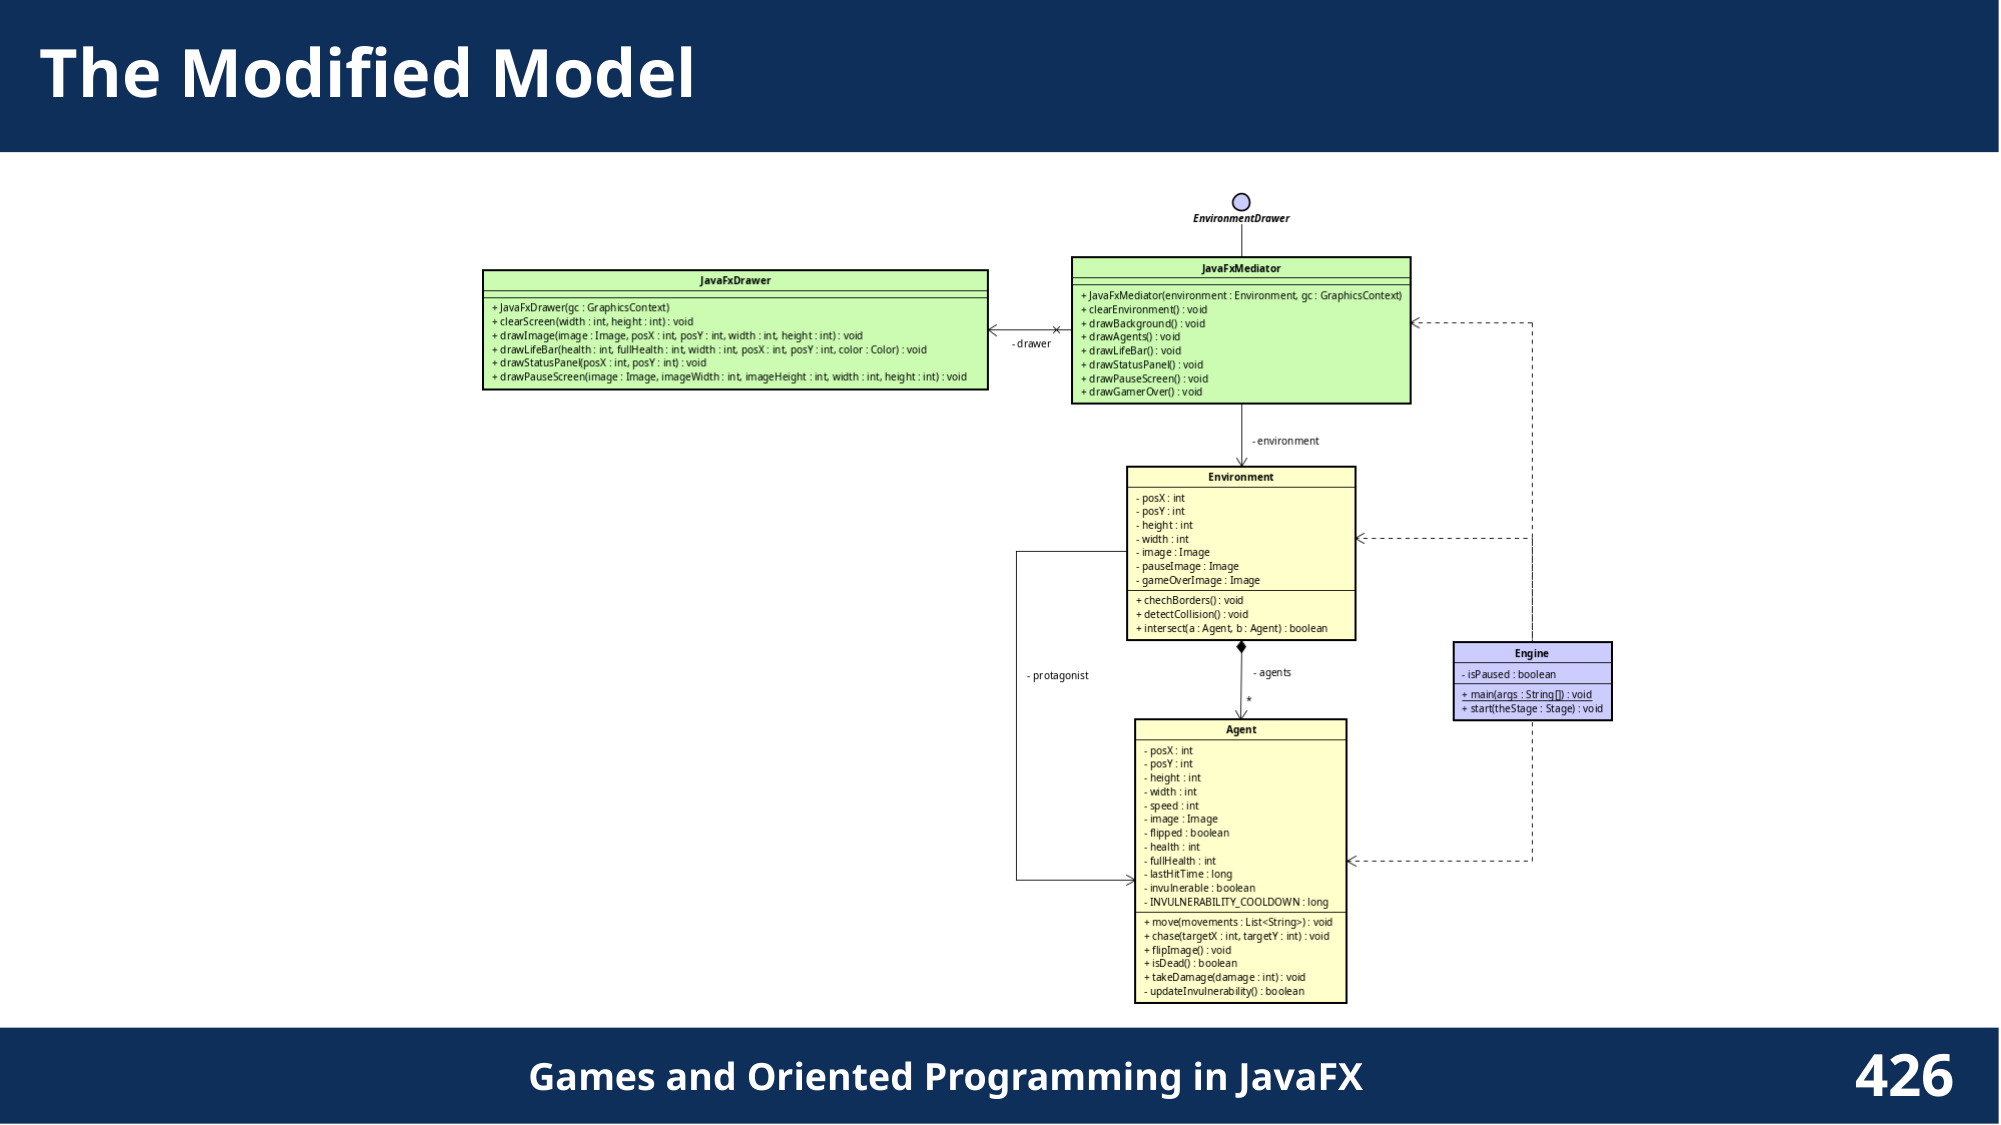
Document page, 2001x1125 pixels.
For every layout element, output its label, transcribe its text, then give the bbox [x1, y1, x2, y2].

picture [472, 180, 1625, 1013]
text_box The Modified Model [25, 23, 1999, 119]
